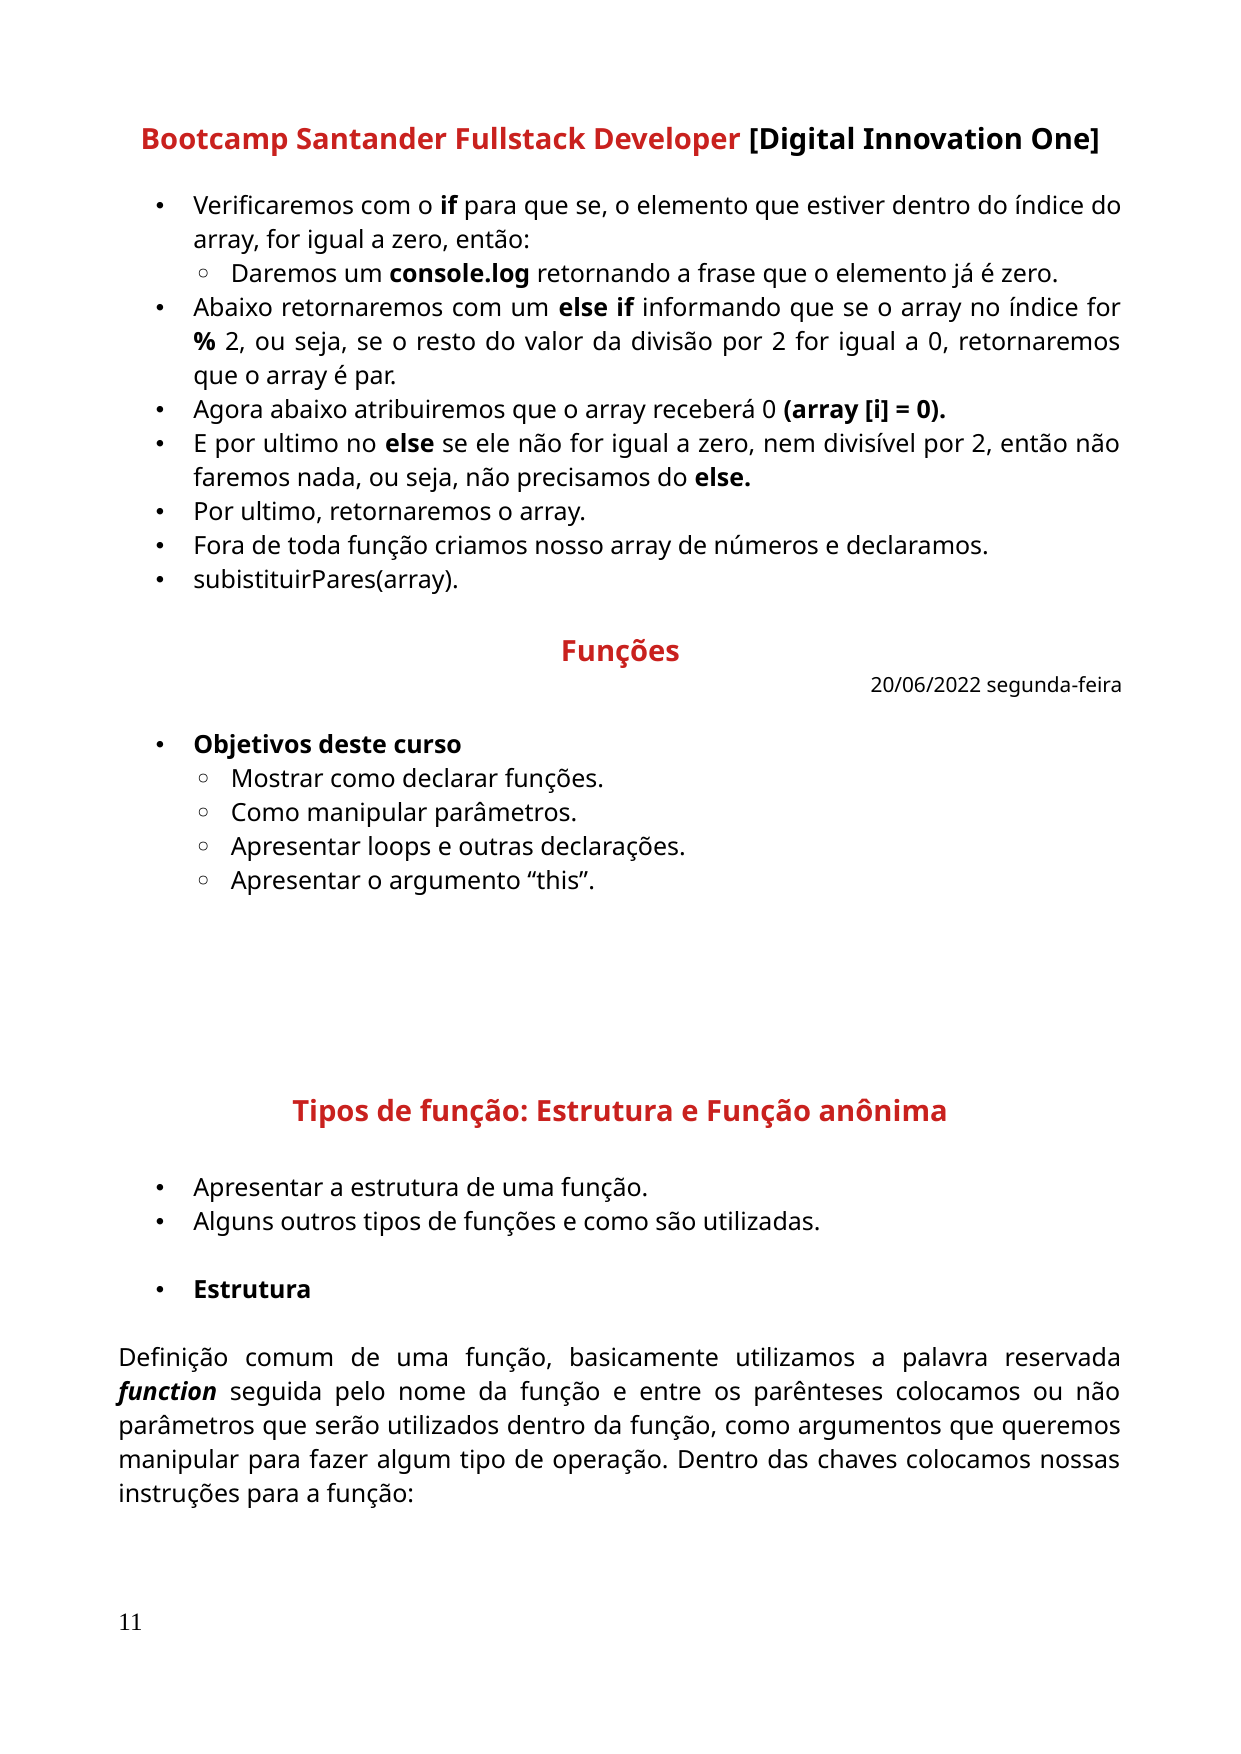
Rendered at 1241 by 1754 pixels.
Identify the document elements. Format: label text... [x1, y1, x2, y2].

list subistituirPares(array). [156, 562, 1122, 596]
list Mostrar como declarar funções. [193, 761, 1122, 795]
list Alguns outros tipos de funções e como são utilizadas. [156, 1203, 1122, 1237]
list E por ultimo no else se ele não for igual a zero, nem divisível por 2, então não faremos nada, ou seja, não precisamos do else. [156, 426, 1122, 494]
list Abaixo retornaremos com um else if informando que se o array no índice for % 2, ou seja, se o resto do valor da divisão por 2 for igual a 0, retornaremos que o array é par. [156, 289, 1122, 392]
list Por ultimo, retornaremos o array. [156, 494, 1122, 528]
text 20/06/2022 segunda-feira [118, 670, 1122, 698]
list Verificaremos com o if para que se, o elemento que estiver dentro do índice do array, for igual a zero, então: [156, 187, 1122, 255]
list Como manipular parâmetros. [193, 795, 1122, 829]
list Apresentar o argumento “this”. [193, 863, 1122, 897]
text Tipos de função: Estrutura e Função anônima [118, 1090, 1122, 1129]
list Daremos um console.log retornando a frase que o elemento já é zero. [193, 255, 1122, 289]
list Estrutura [156, 1271, 1122, 1305]
list Apresentar a estrutura de uma função. [156, 1169, 1122, 1203]
list Agora abaixo atribuiremos que o array receberá 0 (array [i] = 0). [156, 392, 1122, 426]
list Objetivos deste curso [156, 727, 1122, 761]
list Fora de toda função criamos nosso array de números e declaramos. [156, 528, 1122, 562]
text Funções [118, 630, 1122, 670]
list Apresentar loops e outras declarações. [193, 829, 1122, 863]
text Definição comum de uma função, basicamente utilizamos a palavra reservada function seguida pelo nome da função e entre os parênteses colocamos ou não parâmetros que serão utilizados dentro da função, como argumentos que queremos manipular para fazer algum tipo de operação. Dentro das chaves colocamos nossas instruções para a função: [118, 1339, 1122, 1510]
